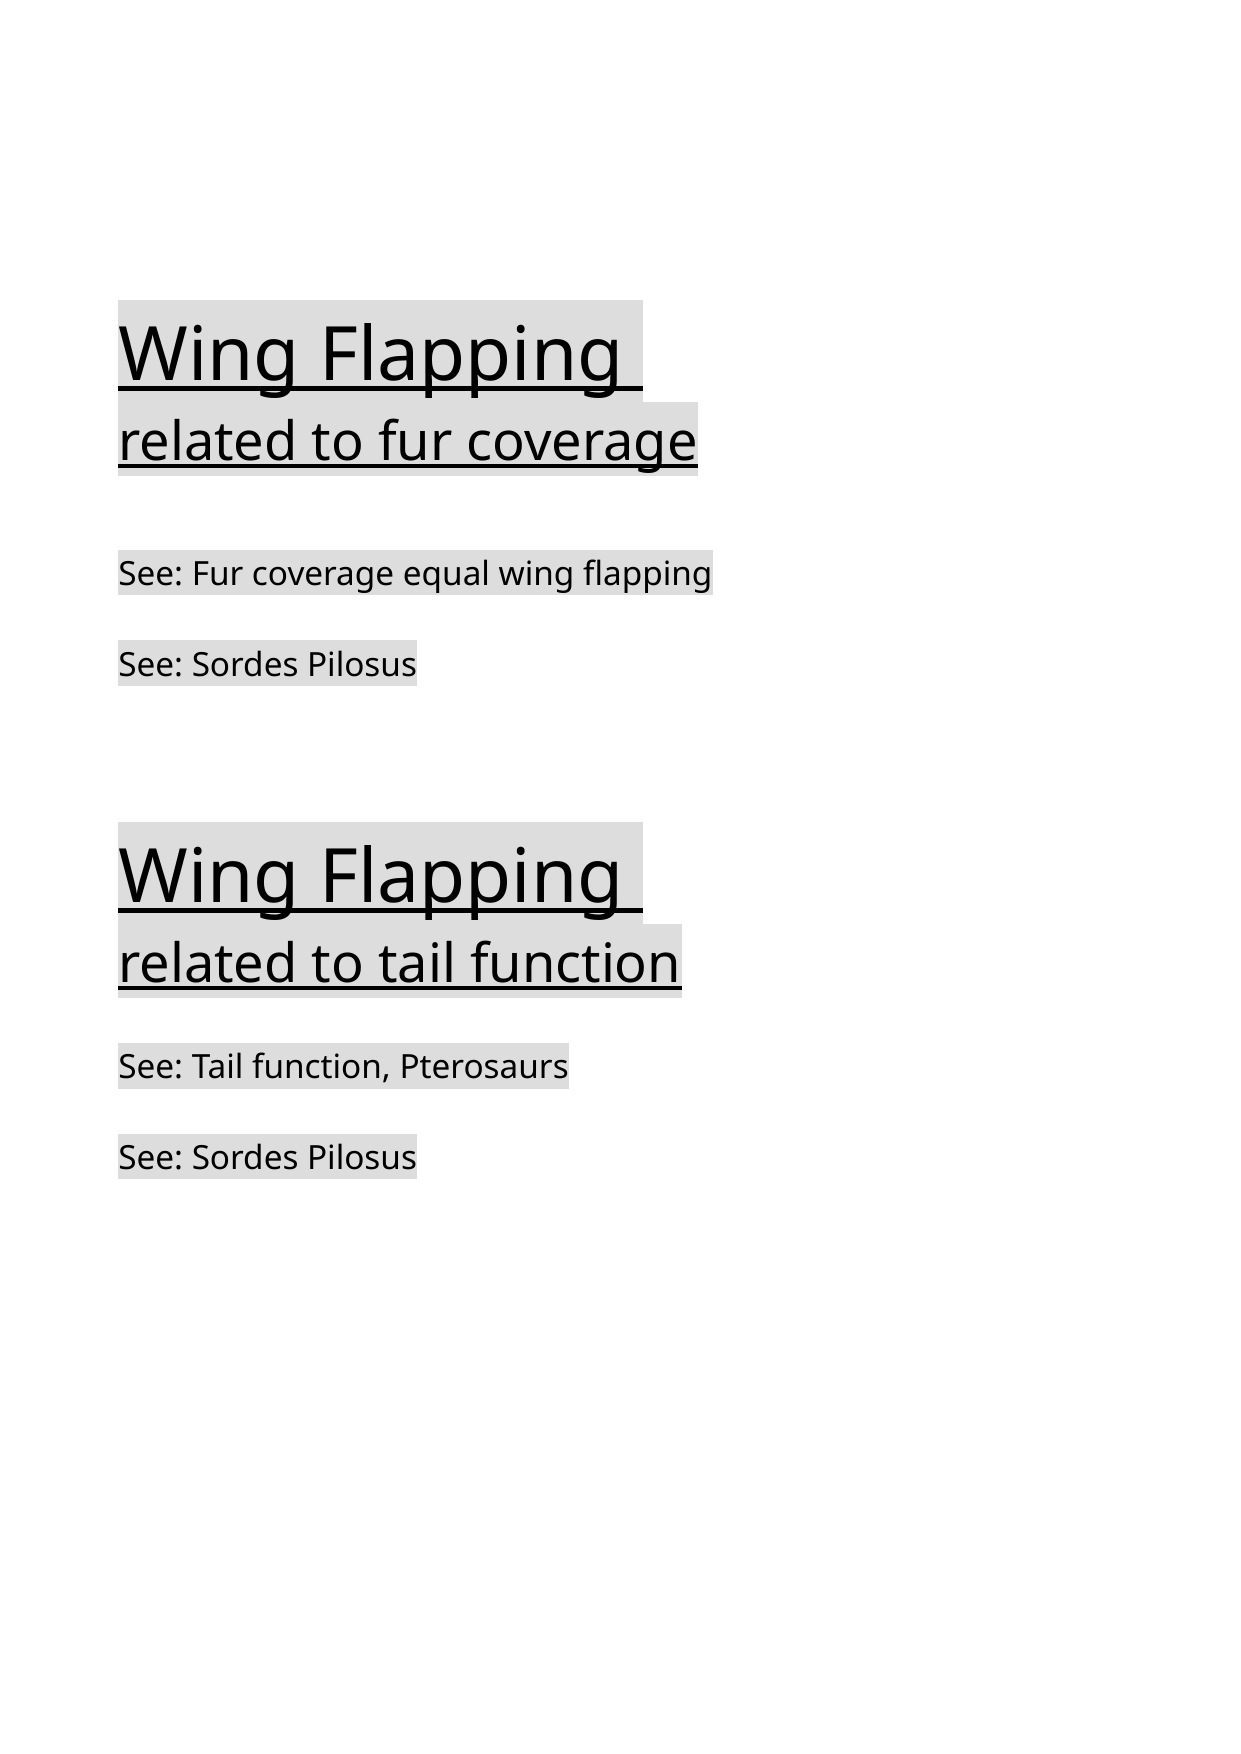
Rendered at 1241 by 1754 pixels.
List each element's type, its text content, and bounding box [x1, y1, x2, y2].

text See: Sordes Pilosus [118, 640, 1122, 686]
text related to fur coverage [118, 402, 1122, 476]
text related to tail function [118, 924, 1122, 998]
text See: Sordes Pilosus [118, 1134, 1122, 1179]
text Wing Flapping [118, 300, 1122, 402]
text Wing Flapping [118, 822, 1122, 924]
text See: Fur coverage equal wing flapping [118, 549, 1122, 595]
text See: Tail function, Pterosaurs [118, 1043, 1122, 1089]
